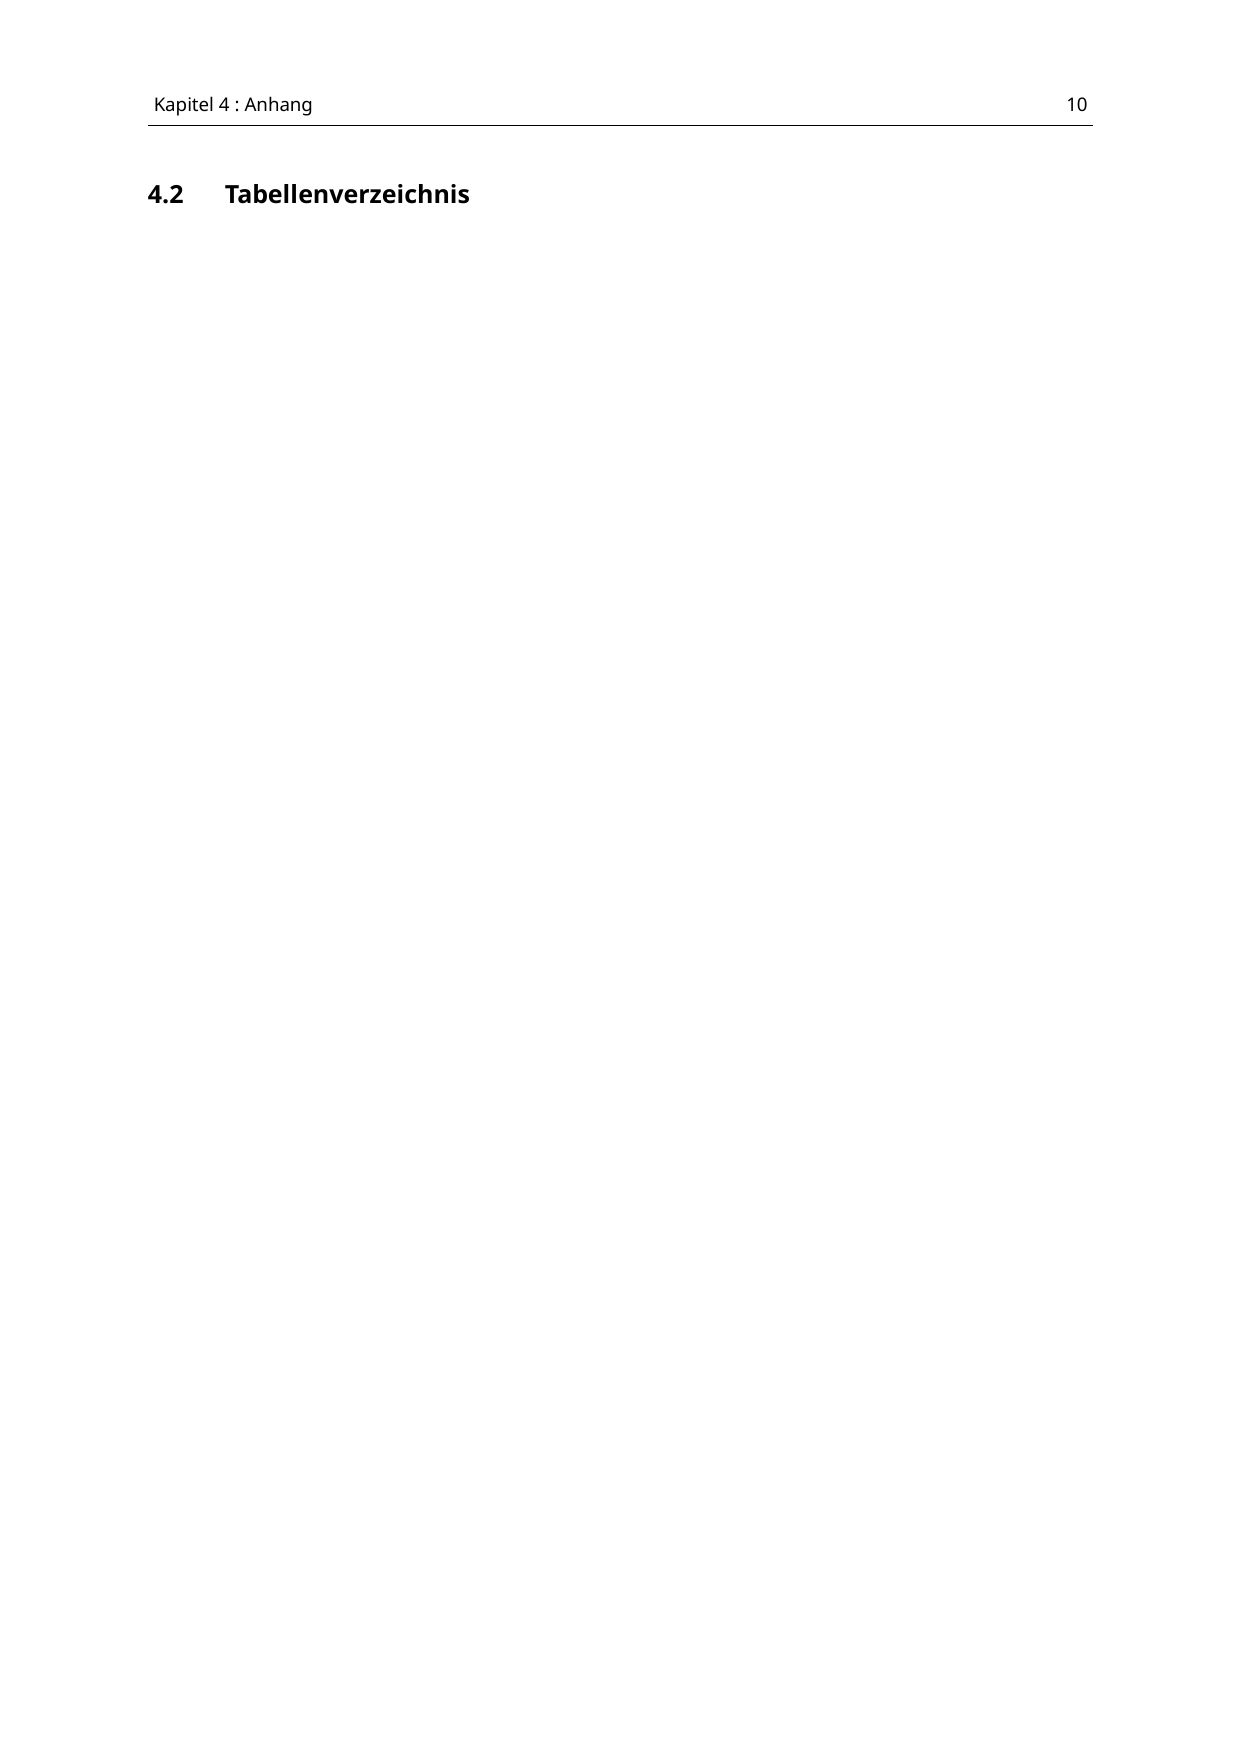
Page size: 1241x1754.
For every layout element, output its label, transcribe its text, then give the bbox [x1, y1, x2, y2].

subtitle Tabellenverzeichnis [148, 177, 1092, 211]
